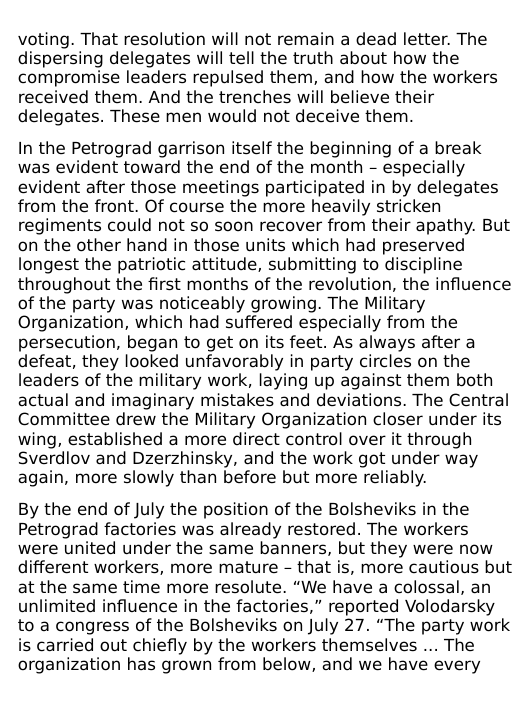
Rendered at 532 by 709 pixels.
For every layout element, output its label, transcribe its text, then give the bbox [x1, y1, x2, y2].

text By the end of July the position of the Bolsheviks in the Petrograd factories was already restored. The workers were united under the same banners, but they were now different workers, more mature – that is, more cautious but at the same time more resolute. “We have a colossal, an unlimited influence in the factories,” reported Volodarsky to a congress of the Bolsheviks on July 27. “The party work is carried out chiefly by the workers themselves ... The organization has grown from below, and we have every [18, 500, 514, 674]
text In the Petrograd garrison itself the beginning of a break was evident toward the end of the month – especially evident after those meetings participated in by delegates from the front. Of course the more heavily stricken regiments could not so soon recover from their apathy. But on the other hand in those units which had preserved longest the patriotic attitude, submitting to discipline throughout the first months of the revolution, the influence of the party was noticeably growing. The Military Organization, which had suffered especially from the persecution, began to get on its feet. As always after a defeat, they looked unfavorably in party circles on the leaders of the military work, laying up against them both actual and imaginary mistakes and deviations. The Central Committee drew the Military Organization closer under its wing, established a more direct control over it through Sverdlov and Dzerzhinsky, and the work got under way again, more slowly than before but more reliably. [18, 139, 514, 488]
text voting. That resolution will not remain a dead letter. The dispersing delegates will tell the truth about how the compromise leaders repulsed them, and how the workers received them. And the trenches will believe their delegates. These men would not deceive them. [18, 29, 514, 126]
